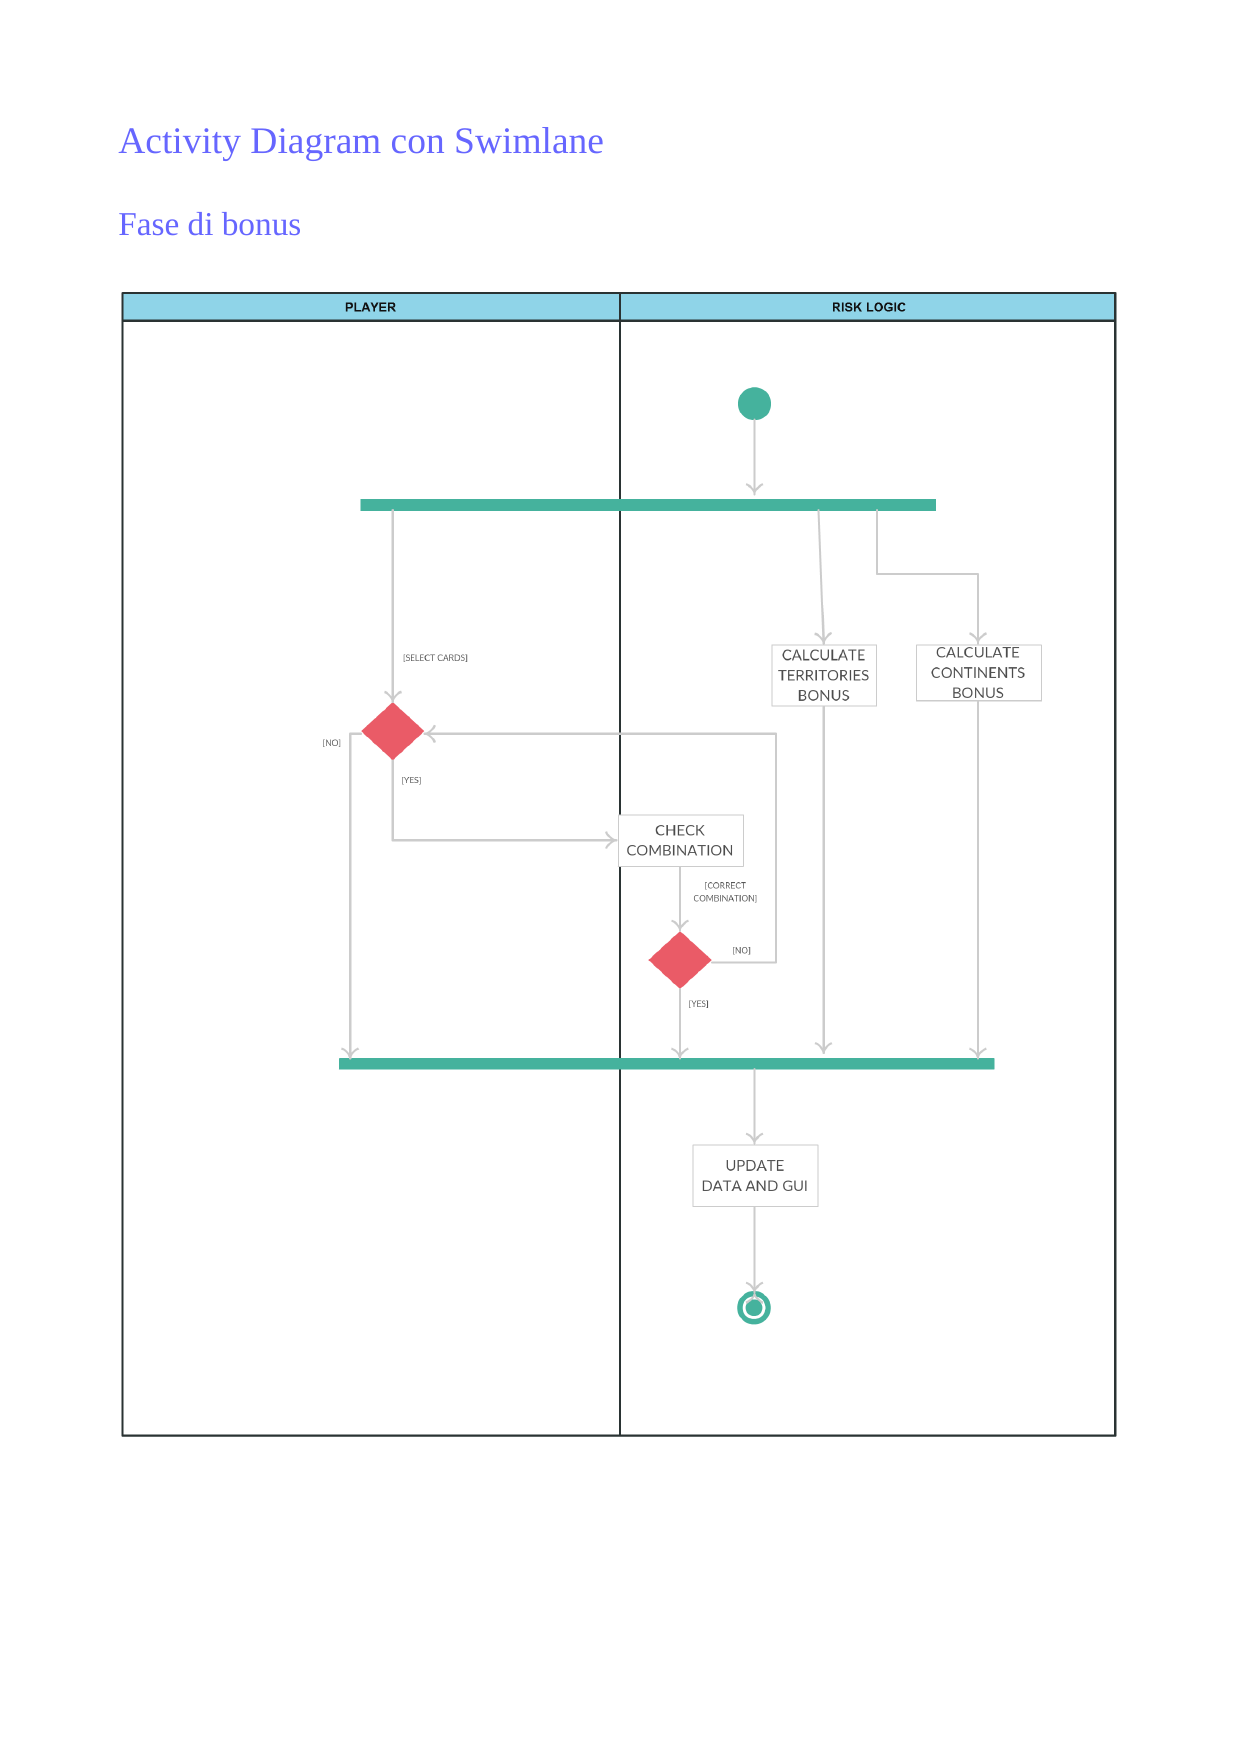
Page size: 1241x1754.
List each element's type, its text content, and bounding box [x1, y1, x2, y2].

text Activity Diagram con Swimlane [118, 118, 1122, 161]
text Fase di bonus [118, 204, 1122, 243]
picture [118, 281, 1123, 1443]
